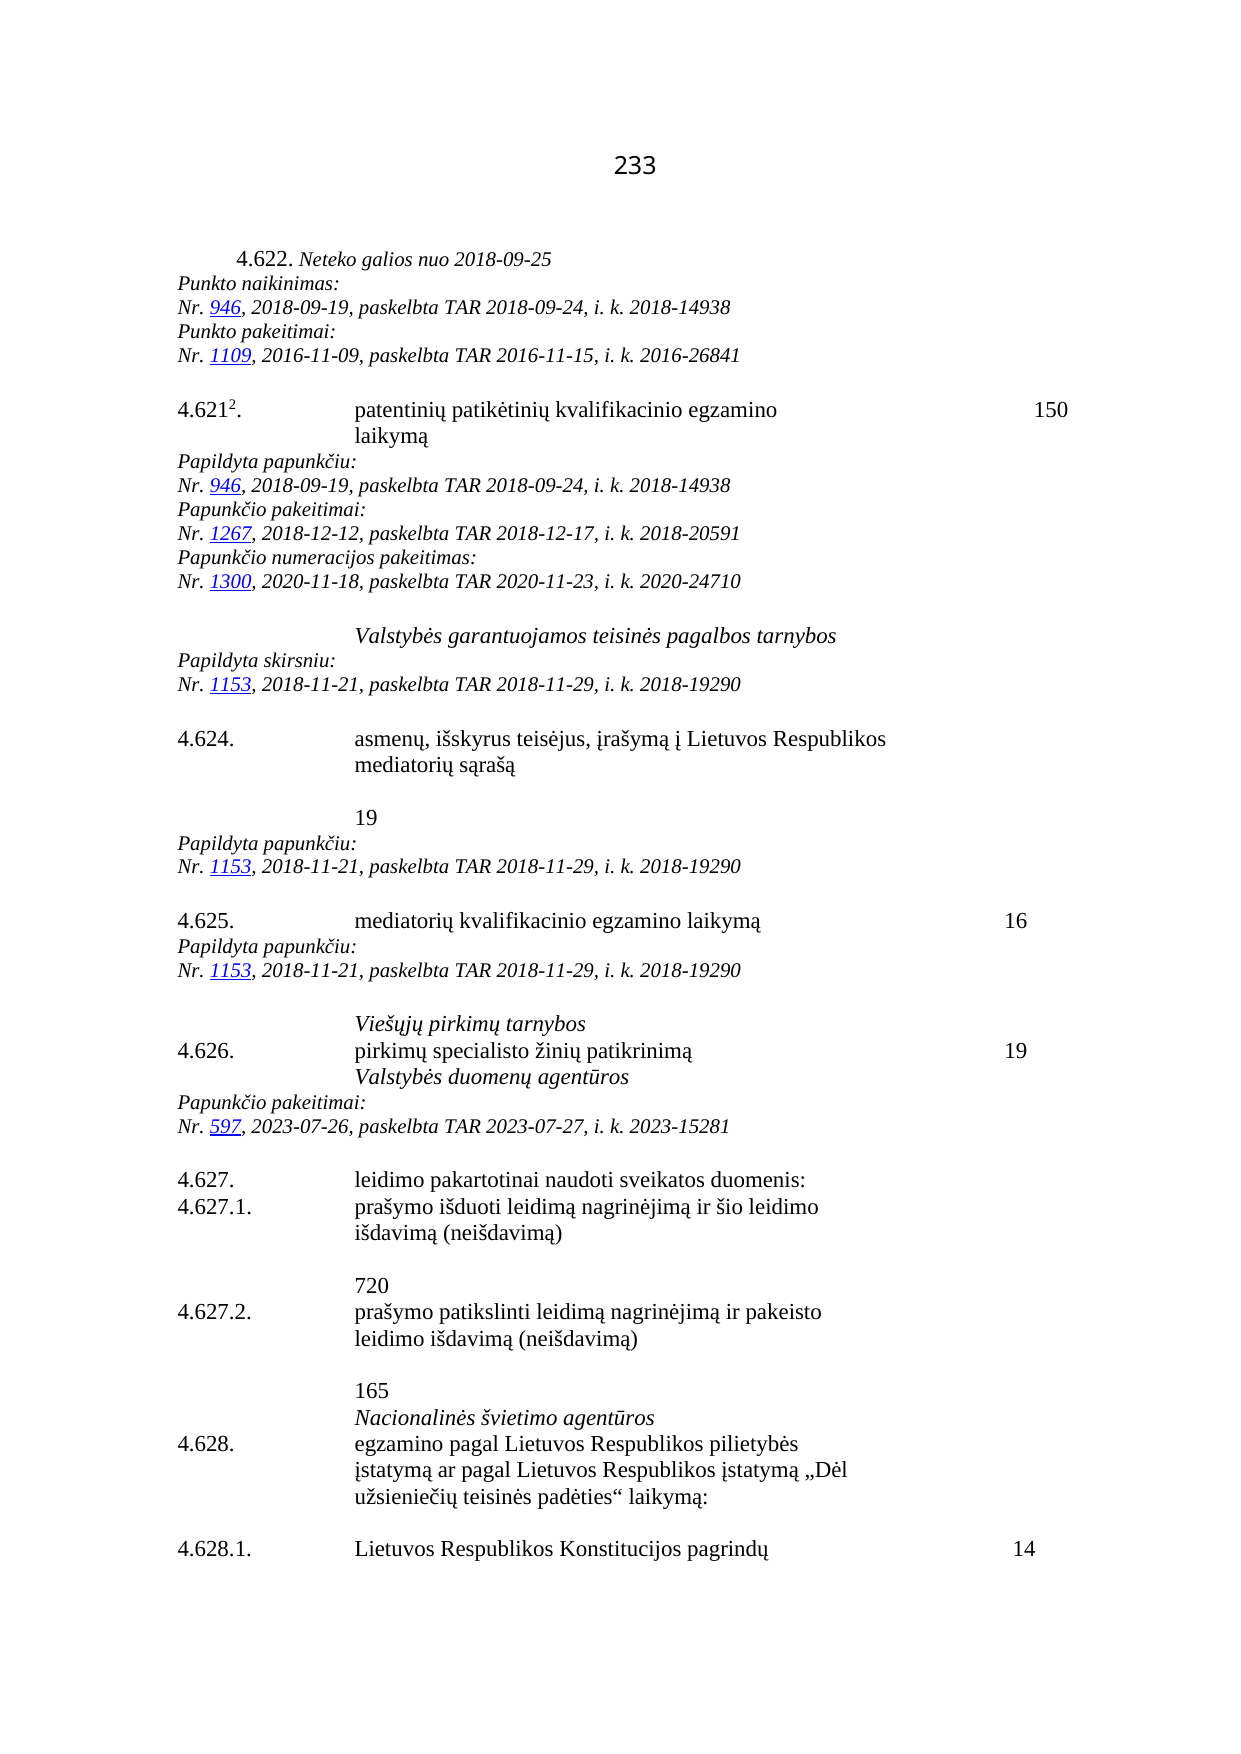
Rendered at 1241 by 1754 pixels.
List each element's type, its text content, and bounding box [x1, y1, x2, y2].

text Papildyta skirsniu: [177, 648, 1092, 672]
text Papildyta papunkčiu: [177, 449, 1092, 473]
text Valstybės duomenų agentūros [177, 1063, 1092, 1089]
text 4.628. egzamino pagal Lietuvos Respublikos pilietybės įstatymą ar pagal Lietuvos Respublikos įstatymą „Dėl užsieniečių teisinės padėties“ laikymą: [177, 1430, 856, 1535]
text Nr. 1153, 2018-11-21, paskelbta TAR 2018-11-29, i. k. 2018-19290 [177, 854, 1092, 878]
text Viešųjų pirkimų tarnybos [354, 1011, 945, 1037]
text Papunkčio numeracijos pakeitimas: [177, 545, 1092, 569]
text 4.627.2. prašymo patikslinti leidimą nagrinėjimą ir pakeisto leidimo išdavimą (neišdavimą) 165 [177, 1298, 856, 1404]
text Nr. 1300, 2020-11-18, paskelbta TAR 2020-11-23, i. k. 2020-24710 [177, 569, 1092, 593]
text Nr. 1153, 2018-11-21, paskelbta TAR 2018-11-29, i. k. 2018-19290 [177, 958, 1092, 982]
text 4.625. mediatorių kvalifikacinio egzamino laikymą 16 [177, 907, 1092, 934]
text Nr. 1153, 2018-11-21, paskelbta TAR 2018-11-29, i. k. 2018-19290 [177, 672, 1092, 696]
text Punkto pakeitimai: [177, 319, 1092, 343]
text 4.627. leidimo pakartotinai naudoti sveikatos duomenis: [177, 1166, 1092, 1193]
text Nr. 1109, 2016-11-09, paskelbta TAR 2016-11-15, i. k. 2016-26841 [177, 343, 1092, 367]
text Papildyta papunkčiu: [177, 934, 1092, 958]
text Nacionalinės švietimo agentūros [354, 1404, 1092, 1430]
text Papildyta papunkčiu: [177, 830, 1092, 854]
text Valstybės garantuojamos teisinės pagalbos tarnybos [354, 622, 1092, 648]
text Nr. 946, 2018-09-19, paskelbta TAR 2018-09-24, i. k. 2018-14938 [177, 473, 1092, 497]
text Nr. 946, 2018-09-19, paskelbta TAR 2018-09-24, i. k. 2018-14938 [177, 295, 1092, 319]
text Papunkčio pakeitimai: [177, 1089, 1092, 1114]
text 4.624. asmenų, išskyrus teisėjus, įrašymą į Lietuvos Respublikos mediatorių sąrašą 19 [177, 725, 915, 830]
text 4.622. Neteko galios nuo 2018-09-25 [177, 244, 1092, 271]
text 4.627.1. prašymo išduoti leidimą nagrinėjimą ir šio leidimo išdavimą (neišdavimą) 720 [177, 1193, 856, 1298]
text Nr. 597, 2023-07-26, paskelbta TAR 2023-07-27, i. k. 2023-15281 [177, 1114, 1092, 1138]
text 4.628.1. Lietuvos Respublikos Konstitucijos pagrindų 14 [177, 1535, 1092, 1562]
text 4.626. pirkimų specialisto žinių patikrinimą 19 [177, 1037, 1092, 1063]
text laikymą [177, 422, 856, 449]
text Nr. 1267, 2018-12-12, paskelbta TAR 2018-12-17, i. k. 2018-20591 [177, 521, 1092, 545]
text Papunkčio pakeitimai: [177, 497, 1092, 521]
text Punkto naikinimas: [177, 271, 1092, 295]
text 4.6212. patentinių patikėtinių kvalifikacinio egzamino 150 [177, 396, 1092, 422]
